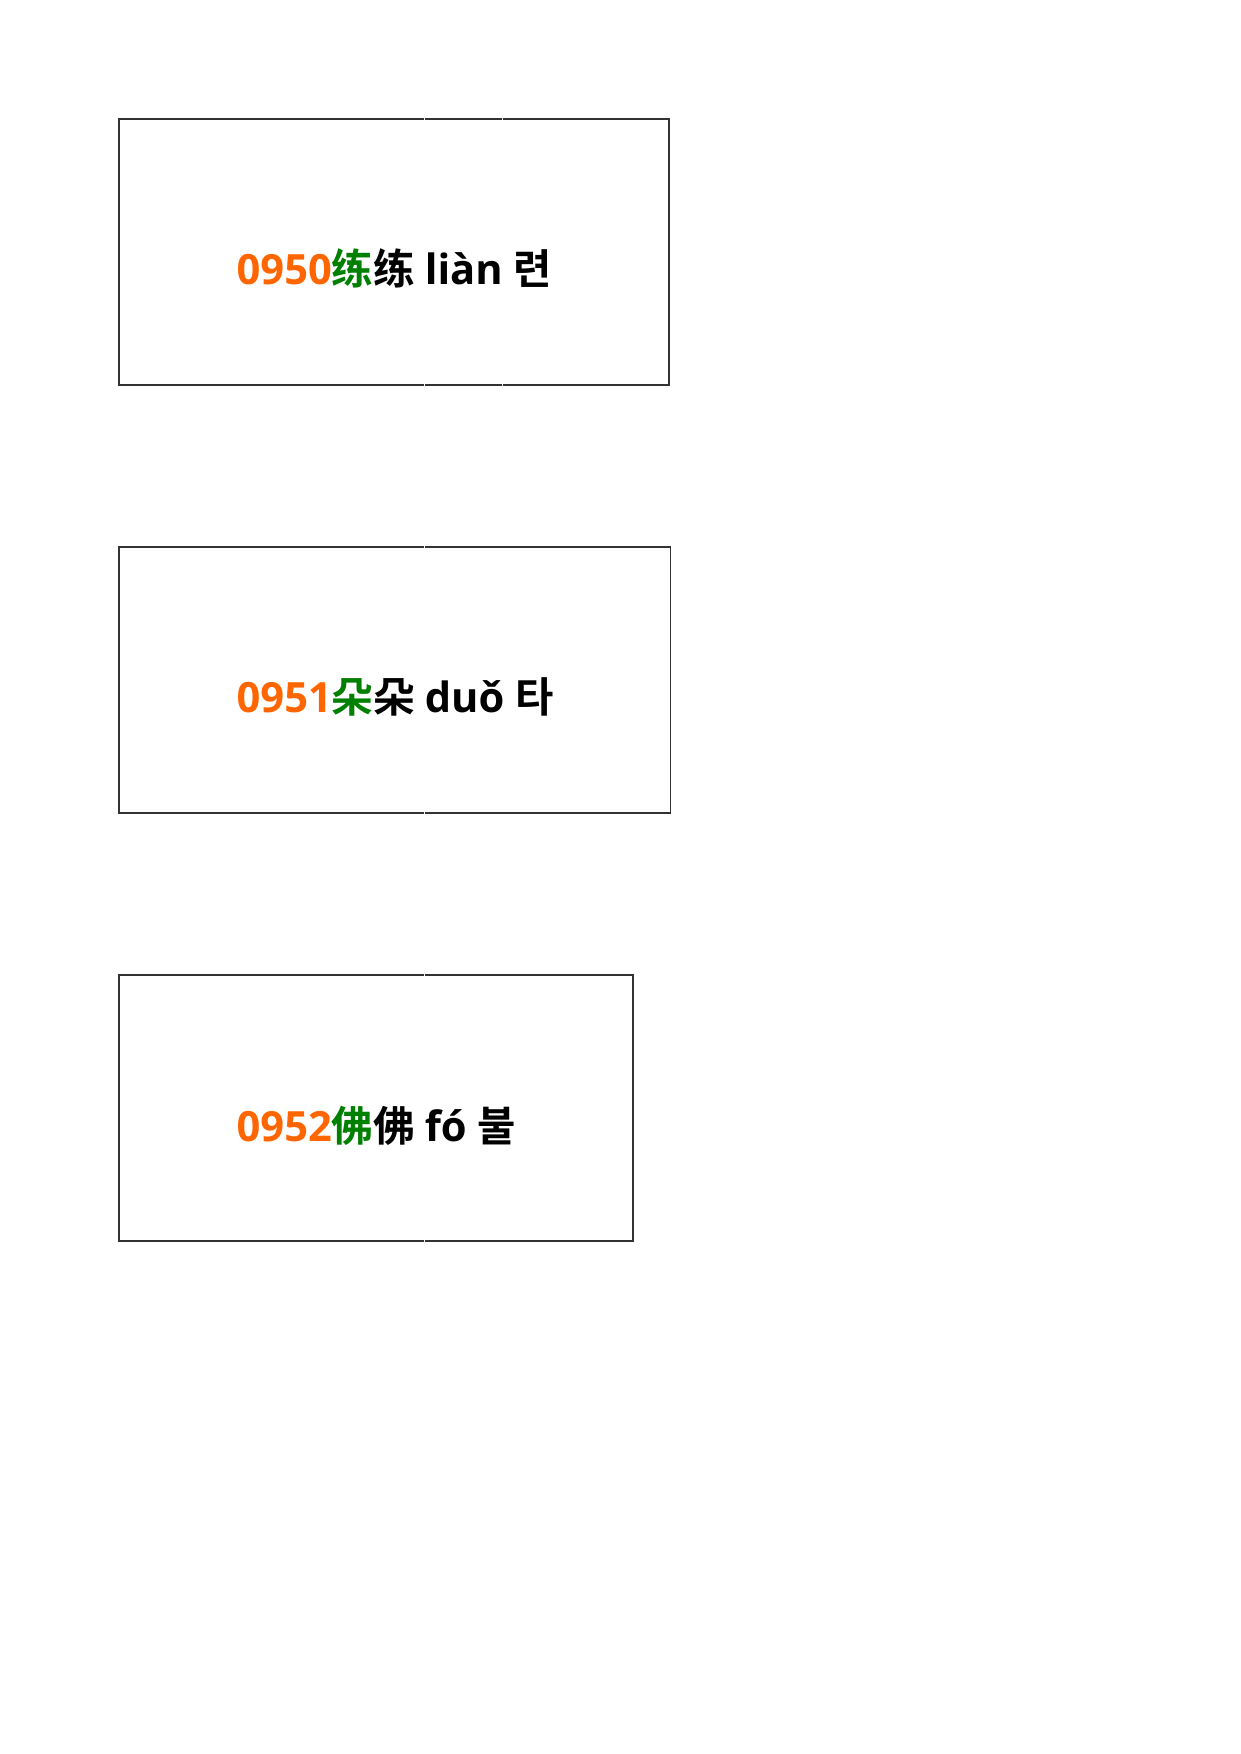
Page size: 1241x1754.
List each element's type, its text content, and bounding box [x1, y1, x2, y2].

text 0950练练 liàn 련 [120, 119, 668, 385]
text [671, 546, 1122, 814]
text [670, 118, 1122, 386]
text [634, 974, 1122, 1242]
text 0951朵朵 duǒ 타 [120, 547, 670, 813]
text 0952佛佛 fó 불 [120, 975, 632, 1241]
